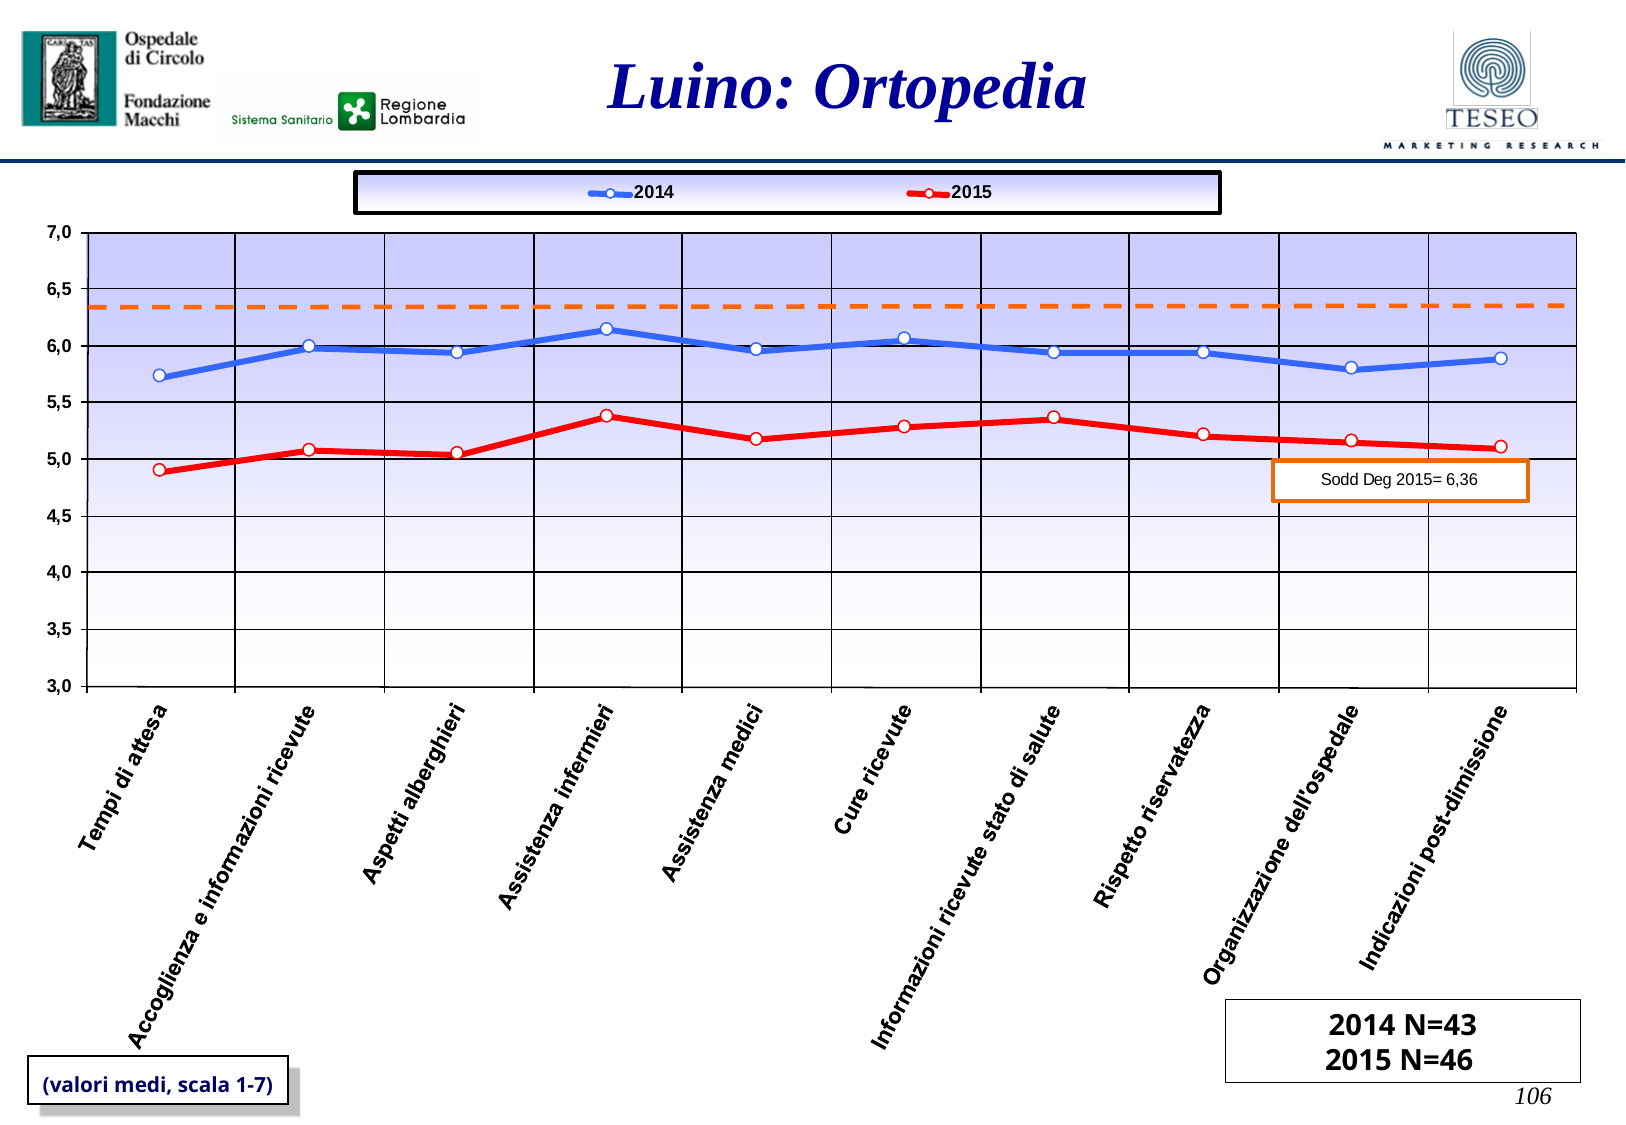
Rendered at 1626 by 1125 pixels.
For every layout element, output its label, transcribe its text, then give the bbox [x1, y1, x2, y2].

picture [21, 31, 483, 149]
text_box (valori medi, scala 1-7) [27, 1083, 288, 1105]
picture [1381, 31, 1604, 149]
picture [0, 160, 1581, 1083]
text_box Luino: Ortopedia [304, 18, 1392, 144]
